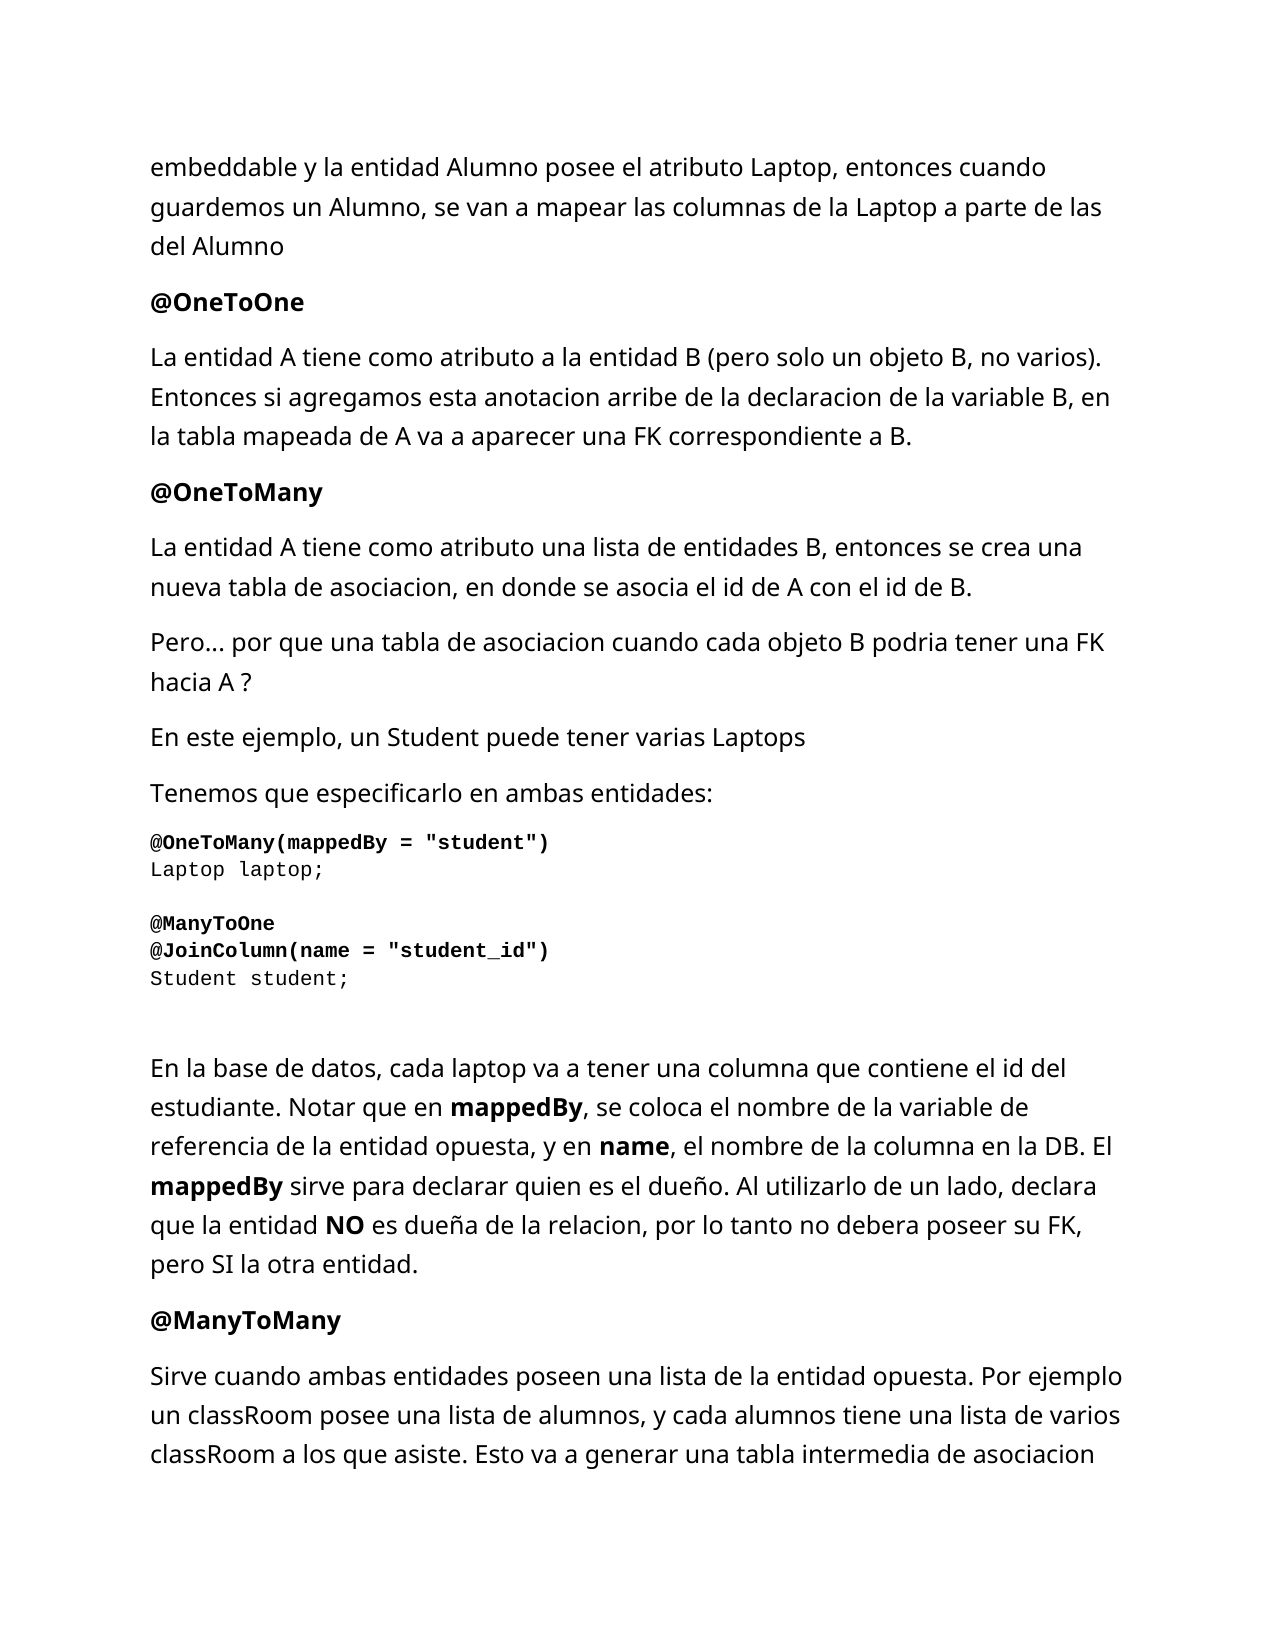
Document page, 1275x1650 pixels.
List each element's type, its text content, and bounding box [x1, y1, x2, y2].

text @JoinColumn(name = "student_id") [150, 940, 1125, 964]
text @ManyToOne [150, 913, 1125, 937]
text @OneToOne [150, 284, 1125, 318]
text La entidad A tiene como atributo a la entidad B (pero solo un objeto B, no varios). Entonces si agregamos esta anotacion arribe de la declaracion de la variable B, en la tabla mapeada de A va a aparecer una FK correspondiente a B. [150, 340, 1125, 452]
text @ManyToMany [150, 1302, 1125, 1336]
text La entidad A tiene como atributo una lista de entidades B, entonces se crea una nueva tabla de asociacion, en donde se asocia el id de A con el id de B. [150, 530, 1125, 603]
text Student student; [150, 968, 1125, 991]
text Tenemos que especificarlo en ambas entidades: [150, 776, 1125, 810]
text Pero... por que una tabla de asociacion cuando cada objeto B podria tener una FK hacia A ? [150, 625, 1125, 698]
text embeddable y la entidad Alumno posee el atributo Laptop, entonces cuando guardemos un Alumno, se van a mapear las columnas de la Laptop a parte de las del Alumno [150, 150, 1125, 262]
text En la base de datos, cada laptop va a tener una columna que contiene el id del estudiante. Notar que en mappedBy, se coloca el nombre de la variable de referencia de la entidad opuesta, y en name, el nombre de la columna en la DB. El mappedBy sirve para declarar quien es el dueño. Al utilizarlo de un lado, declara que la entidad NO es dueña de la relacion, por lo tanto no debera poseer su FK, pero SI la otra entidad. [150, 1051, 1125, 1281]
text En este ejemplo, un Student puede tener varias Laptops [150, 720, 1125, 754]
text Laptop laptop; [150, 859, 1125, 882]
text @OneToMany [150, 474, 1125, 508]
text @OneToMany(mappedBy = "student") [150, 832, 1125, 855]
text Sirve cuando ambas entidades poseen una lista de la entidad opuesta. Por ejemplo un classRoom posee una lista de alumnos, y cada alumnos tiene una lista de varios classRoom a los que asiste. Esto va a generar una tabla intermedia de asociacion [150, 1358, 1125, 1471]
